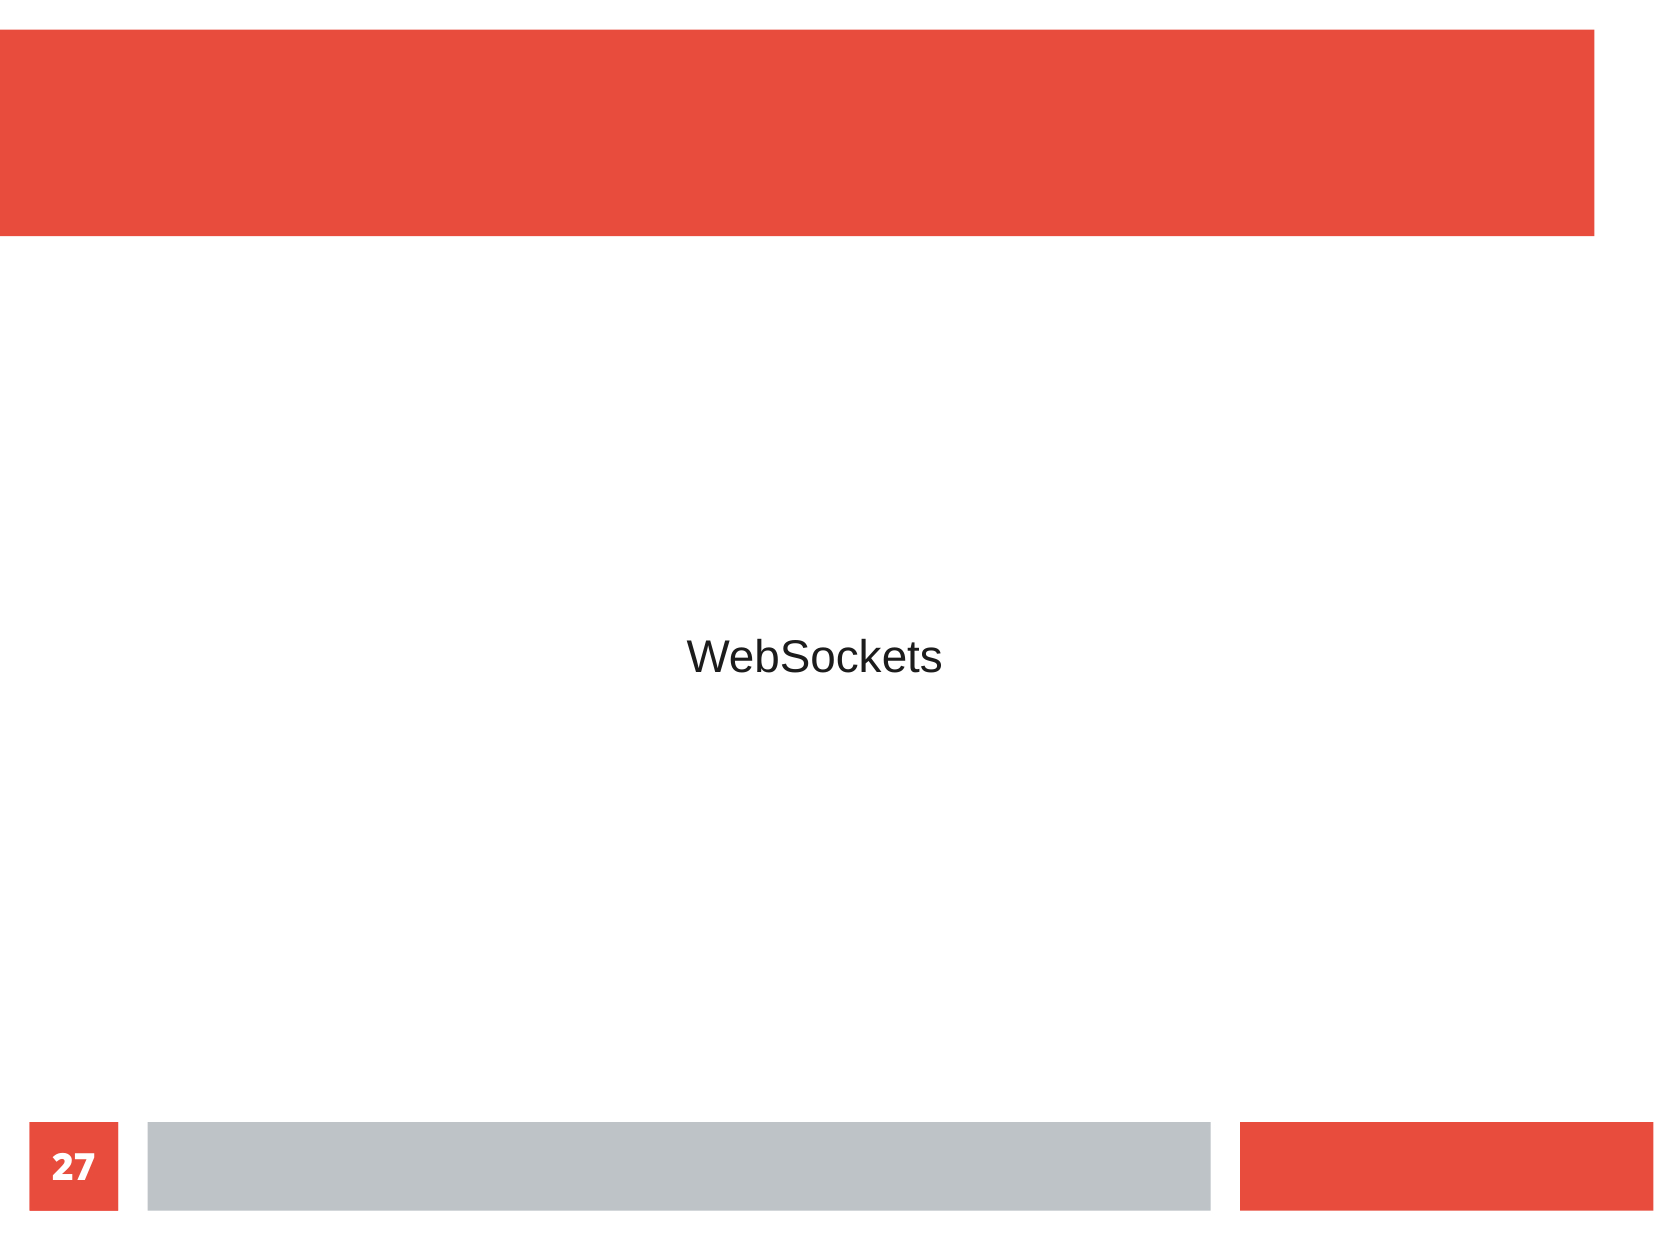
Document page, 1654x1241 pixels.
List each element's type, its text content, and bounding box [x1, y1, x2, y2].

subtitle WebSockets [23, 271, 1642, 1096]
